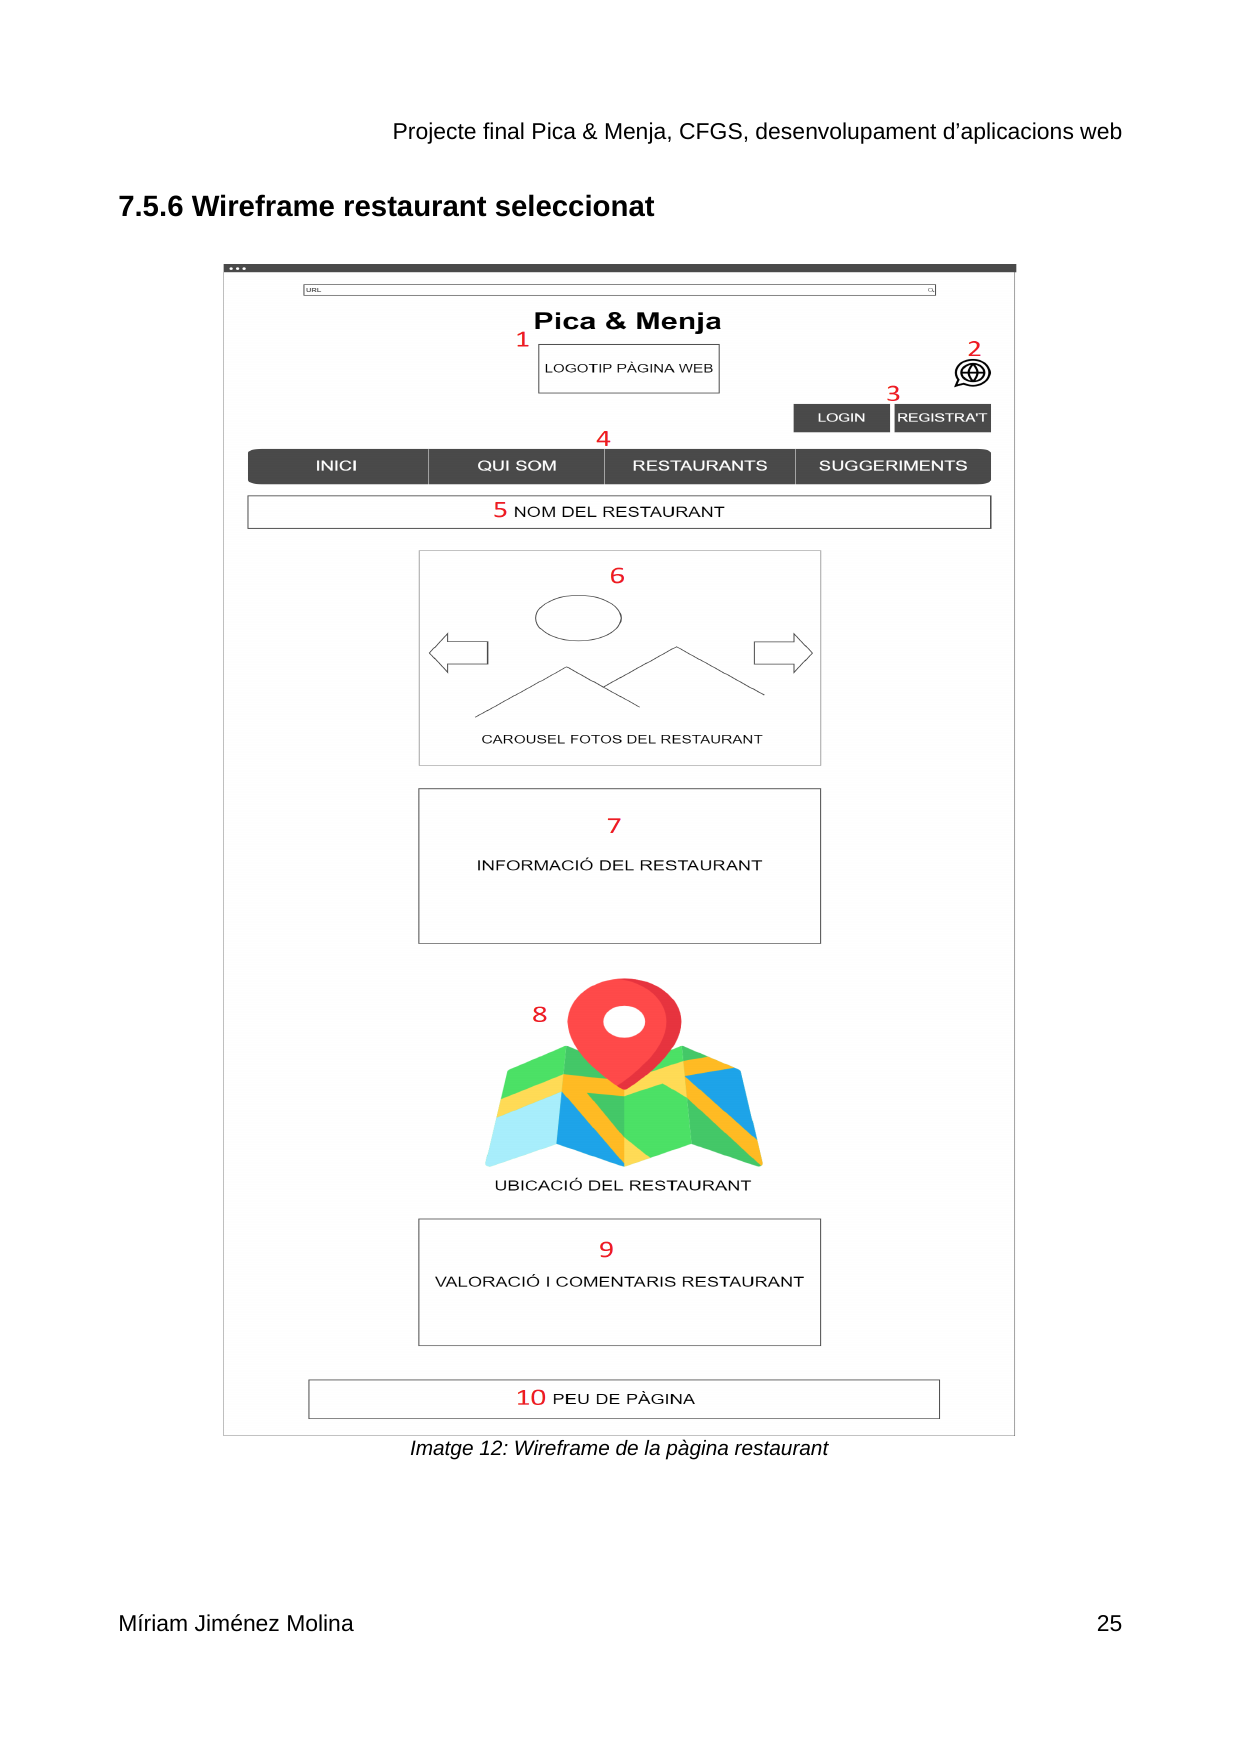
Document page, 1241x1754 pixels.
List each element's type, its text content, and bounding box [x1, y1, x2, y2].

subtitle 7.5.6 Wireframe restaurant seleccionat [118, 188, 1122, 222]
text Imatge 12: Wireframe de la pàgina restaurant [223, 1436, 1017, 1460]
picture [223, 264, 1017, 1436]
